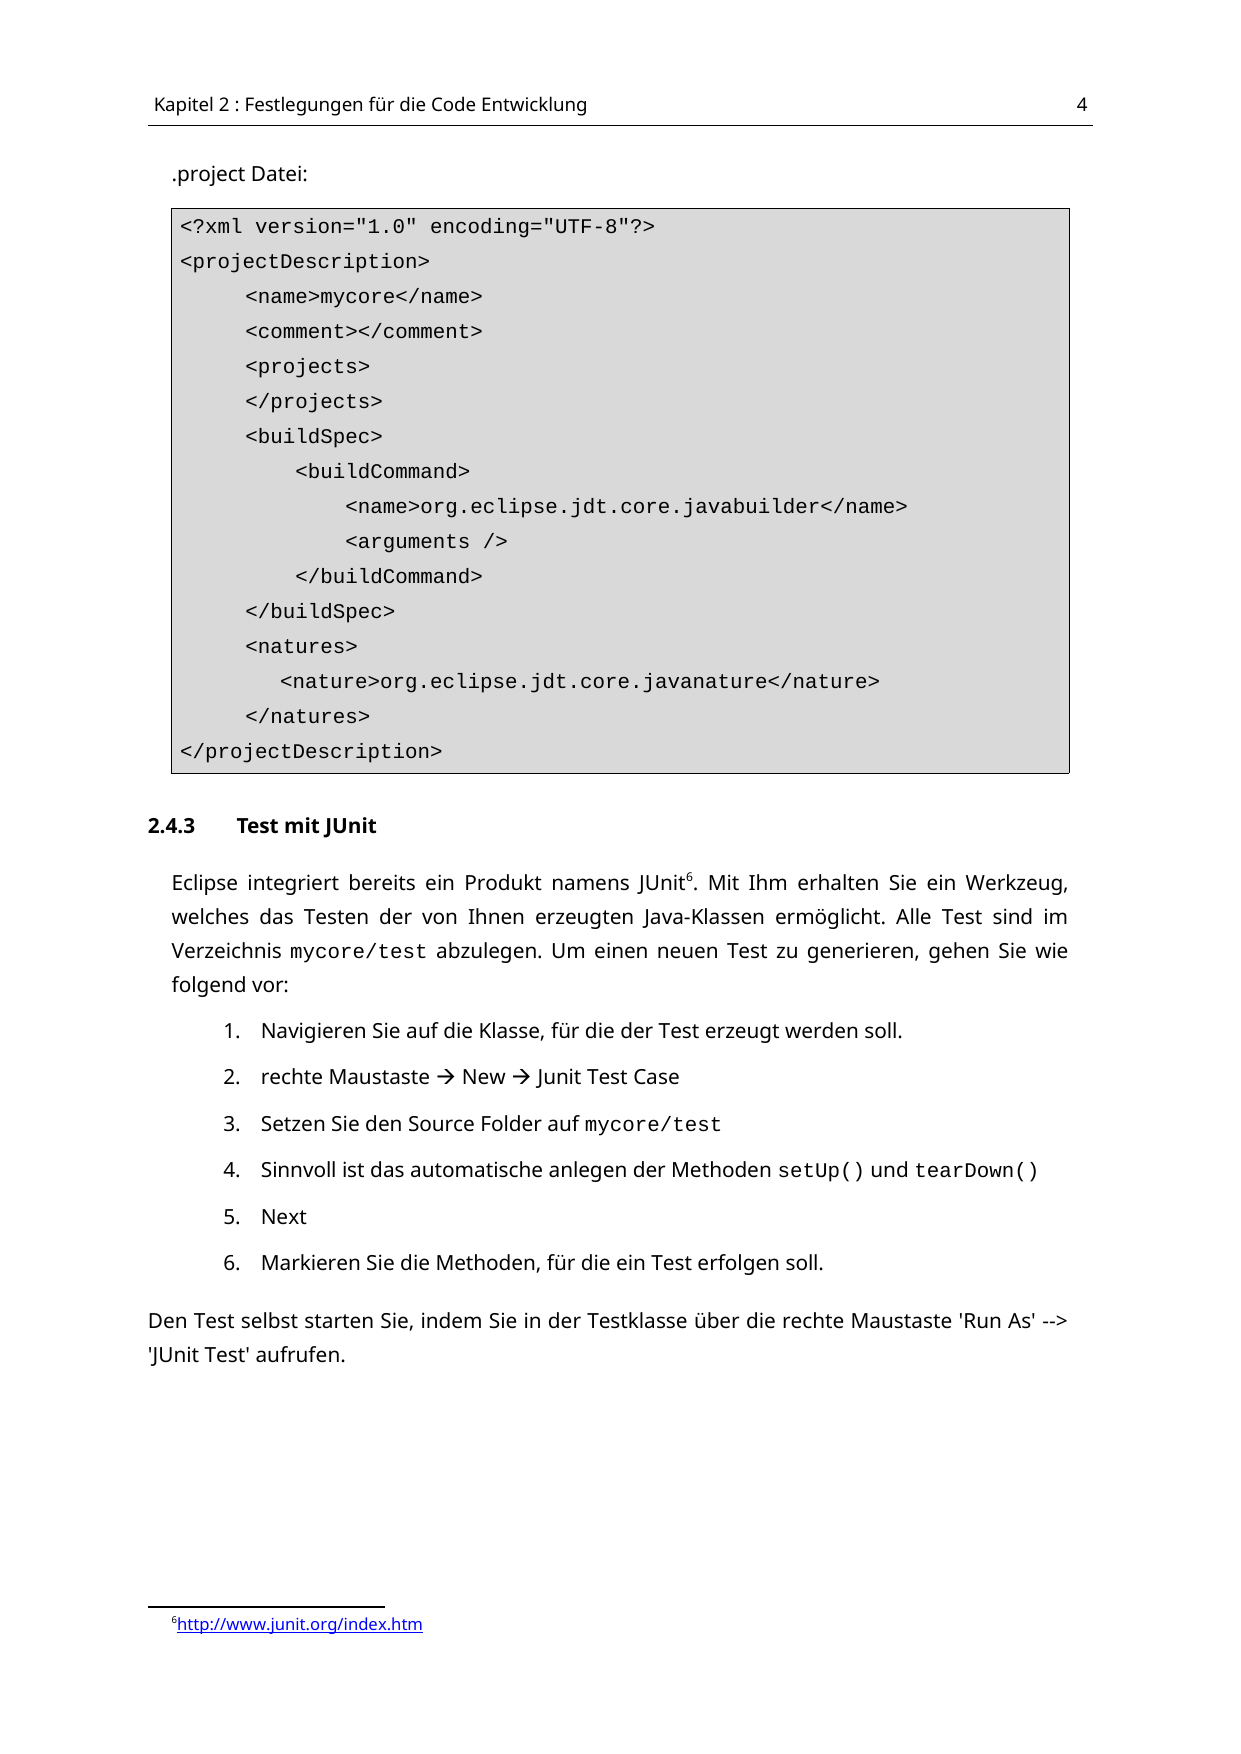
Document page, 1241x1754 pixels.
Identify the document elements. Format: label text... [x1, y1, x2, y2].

text http://www.junit.org/index.htm [171, 1613, 1069, 1636]
text <projects> [172, 348, 1069, 380]
text </buildSpec> [172, 593, 1069, 625]
list rechte Maustaste  New  Junit Test Case [185, 1062, 1069, 1091]
text </buildCommand> [172, 558, 1069, 590]
text <natures> [172, 628, 1069, 660]
text <name>org.eclipse.jdt.core.javabuilder</name> [172, 488, 1069, 520]
list Markieren Sie die Methoden, für die ein Test erfolgen soll. [185, 1248, 1069, 1277]
text <nature>org.eclipse.jdt.core.javanature</nature> [172, 663, 1069, 695]
text </natures> [172, 698, 1069, 730]
text <projectDescription> [172, 243, 1069, 275]
text Eclipse integriert bereits ein Produkt namens JUnit. Mit Ihm erhalten Sie ein Werkzeug, welches das Testen der von Ihnen erzeugten Java-Klassen ermöglicht. Alle Test sind im Verzeichnis mycore/test abzulegen. Um einen neuen Test zu generieren, gehen Sie wie folgend vor: [171, 868, 1069, 999]
list Sinnvoll ist das automatische anlegen der Methoden setUp() und tearDown() [185, 1155, 1069, 1184]
text </projectDescription> [172, 733, 1069, 773]
text </projects> [172, 383, 1069, 415]
text <arguments /> [172, 523, 1069, 555]
text .project Datei: [171, 159, 1069, 188]
list Navigieren Sie auf die Klasse, für die der Test erzeugt werden soll. [185, 1016, 1069, 1044]
subtitle Test mit JUnit [148, 811, 1092, 839]
list Setzen Sie den Source Folder auf mycore/test [185, 1109, 1069, 1137]
text <?xml version="1.0" encoding="UTF-8"?> [172, 209, 1069, 240]
list Next [185, 1202, 1069, 1230]
text <name>mycore</name> [172, 278, 1069, 310]
text Den Test selbst starten Sie, indem Sie in der Testklasse über die rechte Maustaste 'Run As' --> 'JUnit Test' aufrufen. [148, 1307, 1069, 1369]
text <comment></comment> [172, 313, 1069, 345]
text <buildCommand> [172, 453, 1069, 485]
text <buildSpec> [172, 418, 1069, 450]
